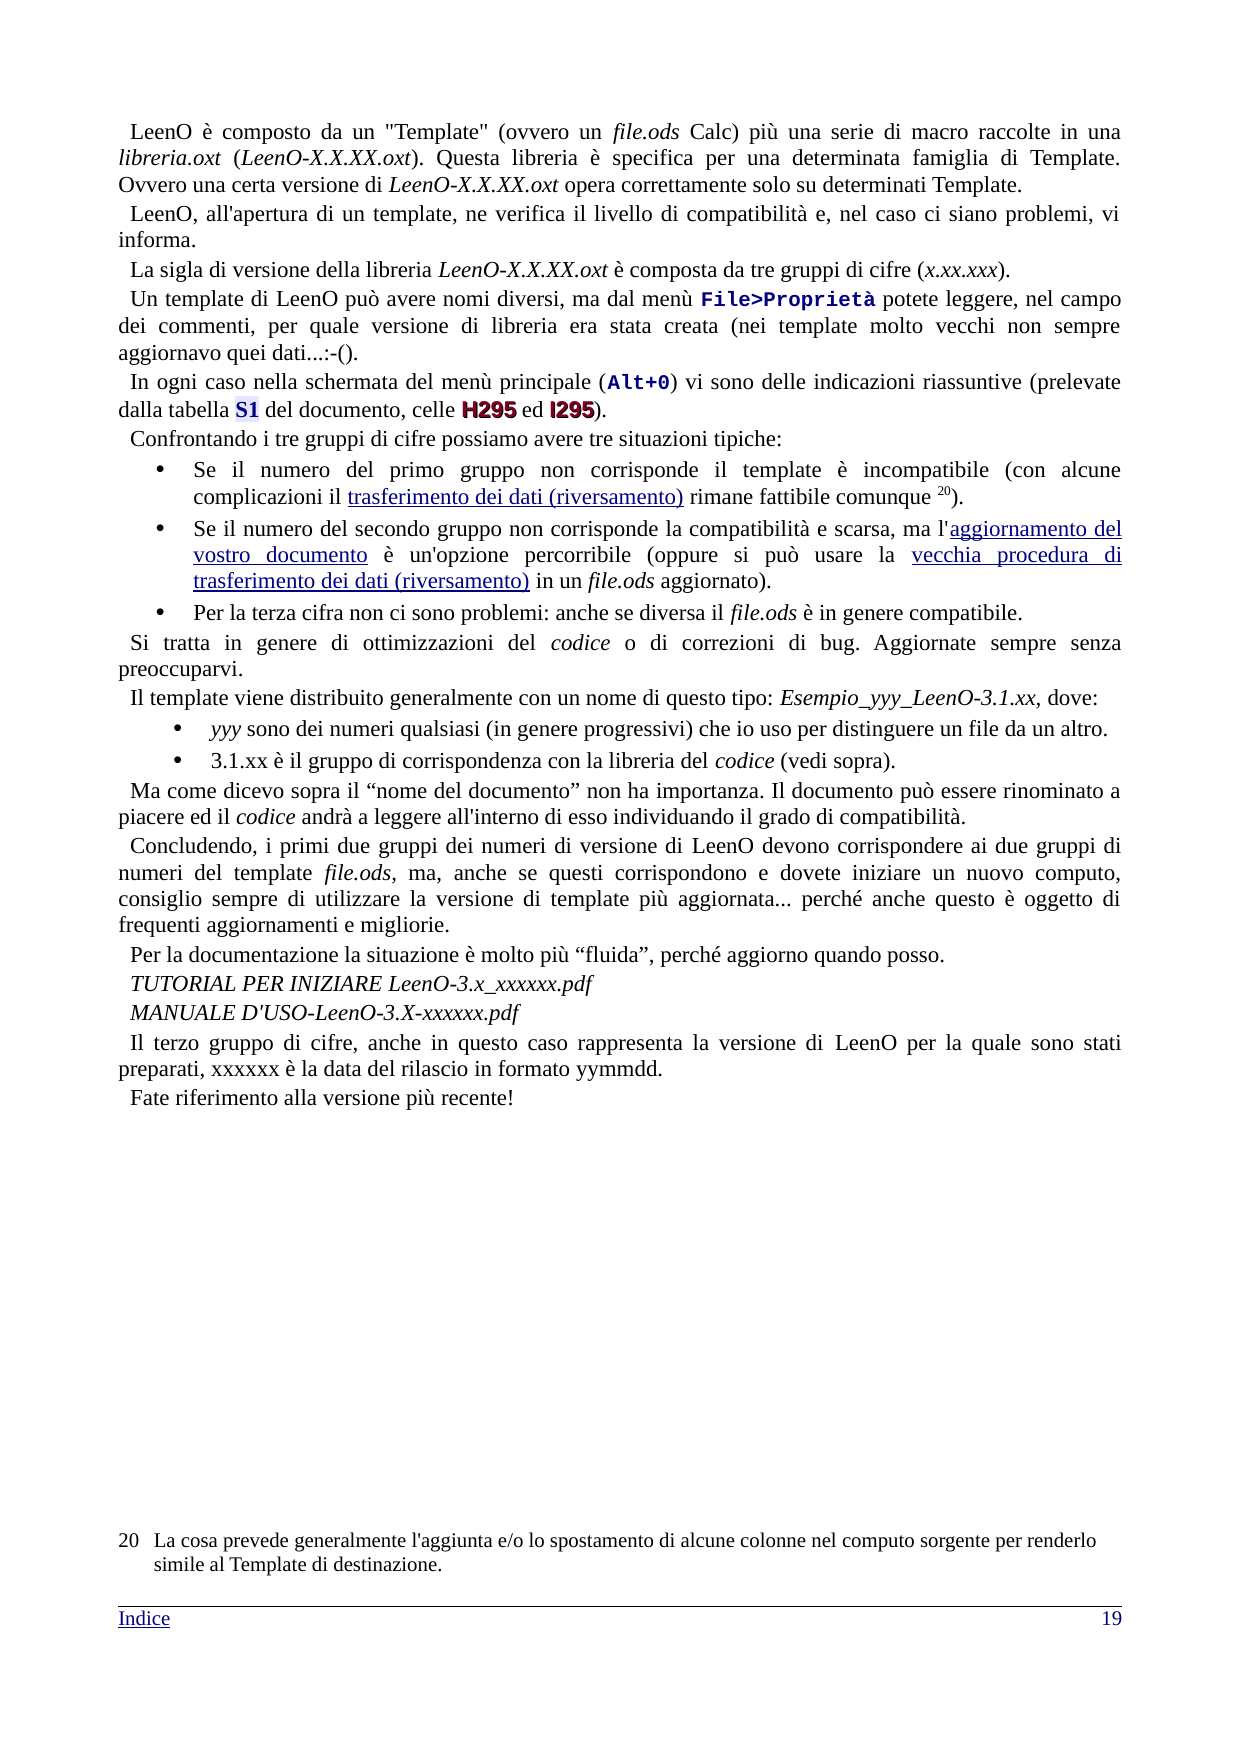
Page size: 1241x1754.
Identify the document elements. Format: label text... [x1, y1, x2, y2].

list yyy sono dei numeri qualsiasi (in genere progressivi) che io uso per distinguere un file da un altro. [173, 713, 1122, 742]
text Il terzo gruppo di cifre, anche in questo caso rappresenta la versione di LeenO per la quale sono stati preparati, xxxxxx è la data del rilascio in formato yymmdd. [118, 1028, 1122, 1081]
text Concludendo, i primi due gruppi dei numeri di versione di LeenO devono corrispondere ai due gruppi di numeri del template file.ods, ma, anche se questi corrispondono e dovete iniziare un nuovo computo, consiglio sempre di utilizzare la versione di template più aggiornata... perché anche questo è oggetto di frequenti aggiornamenti e migliorie. [118, 832, 1122, 938]
text LeenO, all'apertura di un template, ne verifica il livello di compatibilità e, nel caso ci siano problemi, vi informa. [118, 200, 1122, 253]
text Si tratta in genere di ottimizzazioni del codice o di correzioni di bug. Aggiornate sempre senza preoccuparvi. [118, 628, 1122, 681]
text TUTORIAL PER INIZIARE LeenO-3.x_xxxxxx.pdf [118, 970, 1122, 996]
list 3.1.xx è il gruppo di corrispondenza con la libreria del codice (vedi sopra). [173, 745, 1122, 774]
text LeenO è composto da un "Template" (ovvero un file.ods Calc) più una serie di macro raccolte in una libreria.oxt (LeenO-X.X.XX.oxt). Questa libreria è specifica per una determinata famiglia di Template. Ovvero una certa versione di LeenO-X.X.XX.oxt opera correttamente solo su determinati Template. [118, 118, 1122, 197]
text MANUALE D'USO-LeenO-3.X-xxxxxx.pdf [118, 999, 1122, 1026]
text La sigla di versione della libreria LeenO-X.X.XX.oxt è composta da tre gruppi di cifre (x.xx.xxx). [118, 256, 1122, 282]
text Ma come dicevo sopra il “nome del documento” non ha importanza. Il documento può essere rinominato a piacere ed il codice andrà a leggere all'interno di esso individuando il grado di compatibilità. [118, 777, 1122, 829]
text In ogni caso nella schermata del menù principale (Alt+0) vi sono delle indicazioni riassuntive (prelevate dalla tabella S1 del documento, celle H295 ed I295). [118, 368, 1122, 422]
text Fate riferimento alla versione più recente! [118, 1084, 1122, 1111]
text Confrontando i tre gruppi di cifre possiamo avere tre situazioni tipiche: [118, 425, 1122, 452]
text Un template di LeenO può avere nomi diversi, ma dal menù File>Proprietà potete leggere, nel campo dei commenti, per quale versione di libreria era stata creata (nei template molto vecchi non sempre aggiornavo quei dati...:-(). [118, 285, 1122, 365]
list La cosa prevede generalmente l'aggiunta e/o lo spostamento di alcune colonne nel computo sorgente per renderlo simile al Template di destinazione. [118, 1528, 1122, 1576]
list Se il numero del primo gruppo non corrisponde il template è incompatibile (con alcune complicazioni il trasferimento dei dati (riversamento) rimane fattibile comunque ). [156, 454, 1122, 509]
text Il template viene distribuito generalmente con un nome di questo tipo: Esempio_yyy_LeenO-3.1.xx, dove: [118, 684, 1122, 711]
list Se il numero del secondo gruppo non corrisponde la compatibilità e scarsa, ma l'aggiornamento del vostro documento è un'opzione percorribile (oppure si può usare la vecchia procedura di trasferimento dei dati (riversamento) in un file.ods aggiornato). [156, 512, 1122, 594]
list Per la terza cifra non ci sono problemi: anche se diversa il file.ods è in genere compatibile. [156, 597, 1122, 626]
text Per la documentazione la situazione è molto più “fluida”, perché aggiorno quando posso. [118, 941, 1122, 967]
